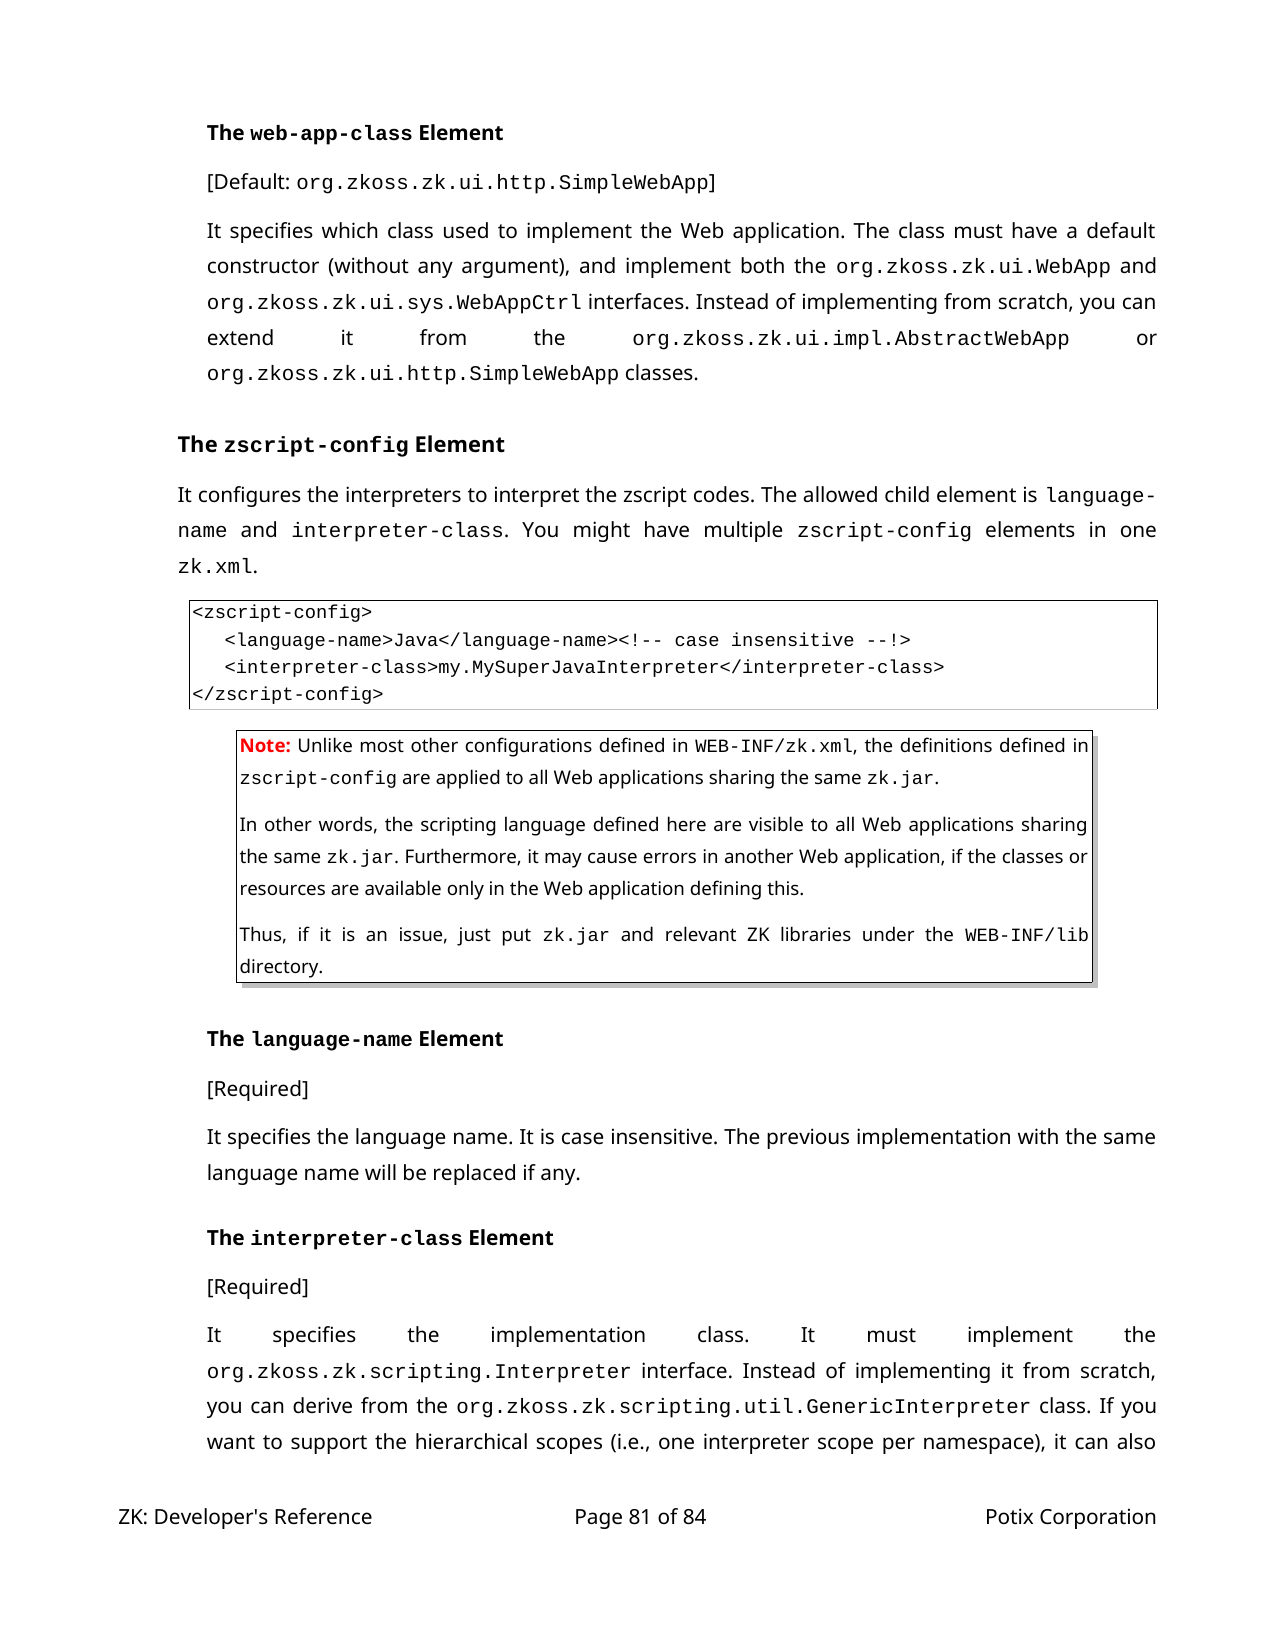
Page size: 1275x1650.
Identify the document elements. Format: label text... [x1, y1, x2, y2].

text It specifies the language name. It is case insensitive. The previous implementation with the same language name will be replaced if any. [207, 1122, 1157, 1186]
text </zscript-config> [190, 682, 1157, 709]
text Note: Unlike most other configurations defined in WEB-INF/zk.xml, the definitions defined in zscript-config are applied to all Web applications sharing the same zk.jar. [237, 731, 1092, 791]
text Thus, if it is an issue, just put zk.jar and relevant ZK libraries under the WEB-INF/lib directory. [237, 918, 1092, 982]
subtitle The interpreter-class Element [207, 1223, 1157, 1251]
text In other words, the scripting language defined here are visible to all Web applications sharing the same zk.jar. Furthermore, it may cause errors in another Web application, if the classes or resources are available only in the Web application defining this. [237, 808, 1092, 901]
text [Required] [207, 1272, 1157, 1300]
text It configures the interpreters to interpret the zscript codes. The allowed child element is language-name and interpreter-class. You might have multiple zscript-config elements in one zk.xml. [177, 480, 1157, 579]
text [Required] [207, 1074, 1157, 1102]
text It specifies the implementation class. It must implement the org.zkoss.zk.scripting.Interpreter interface. Instead of implementing it from scratch, you can derive from the org.zkoss.zk.scripting.util.GenericInterpreter class. If you want to support the hierarchical scopes (i.e., one interpreter scope per namespace), it can also [207, 1321, 1157, 1455]
text It specifies which class used to implement the Web application. The class must have a default constructor (without any argument), and implement both the org.zkoss.zk.ui.WebApp and org.zkoss.zk.ui.sys.WebAppCtrl interfaces. Instead of implementing from scratch, you can extend it from the org.zkoss.zk.ui.impl.AbstractWebApp or org.zkoss.zk.ui.http.SimpleWebApp classes. [207, 216, 1157, 387]
text <zscript-config> [190, 601, 1157, 624]
text <interpreter-class>my.MySuperJavaInterpreter</interpreter-class> [190, 654, 1157, 679]
subtitle The zscript-config Element [177, 429, 1157, 459]
subtitle The language-name Element [207, 1024, 1157, 1053]
text <language-name>Java</language-name><!-- case insensitive --!> [190, 627, 1157, 652]
text [Default: org.zkoss.zk.ui.http.SimpleWebApp] [207, 167, 1157, 196]
subtitle The web-app-class Element [207, 118, 1157, 147]
